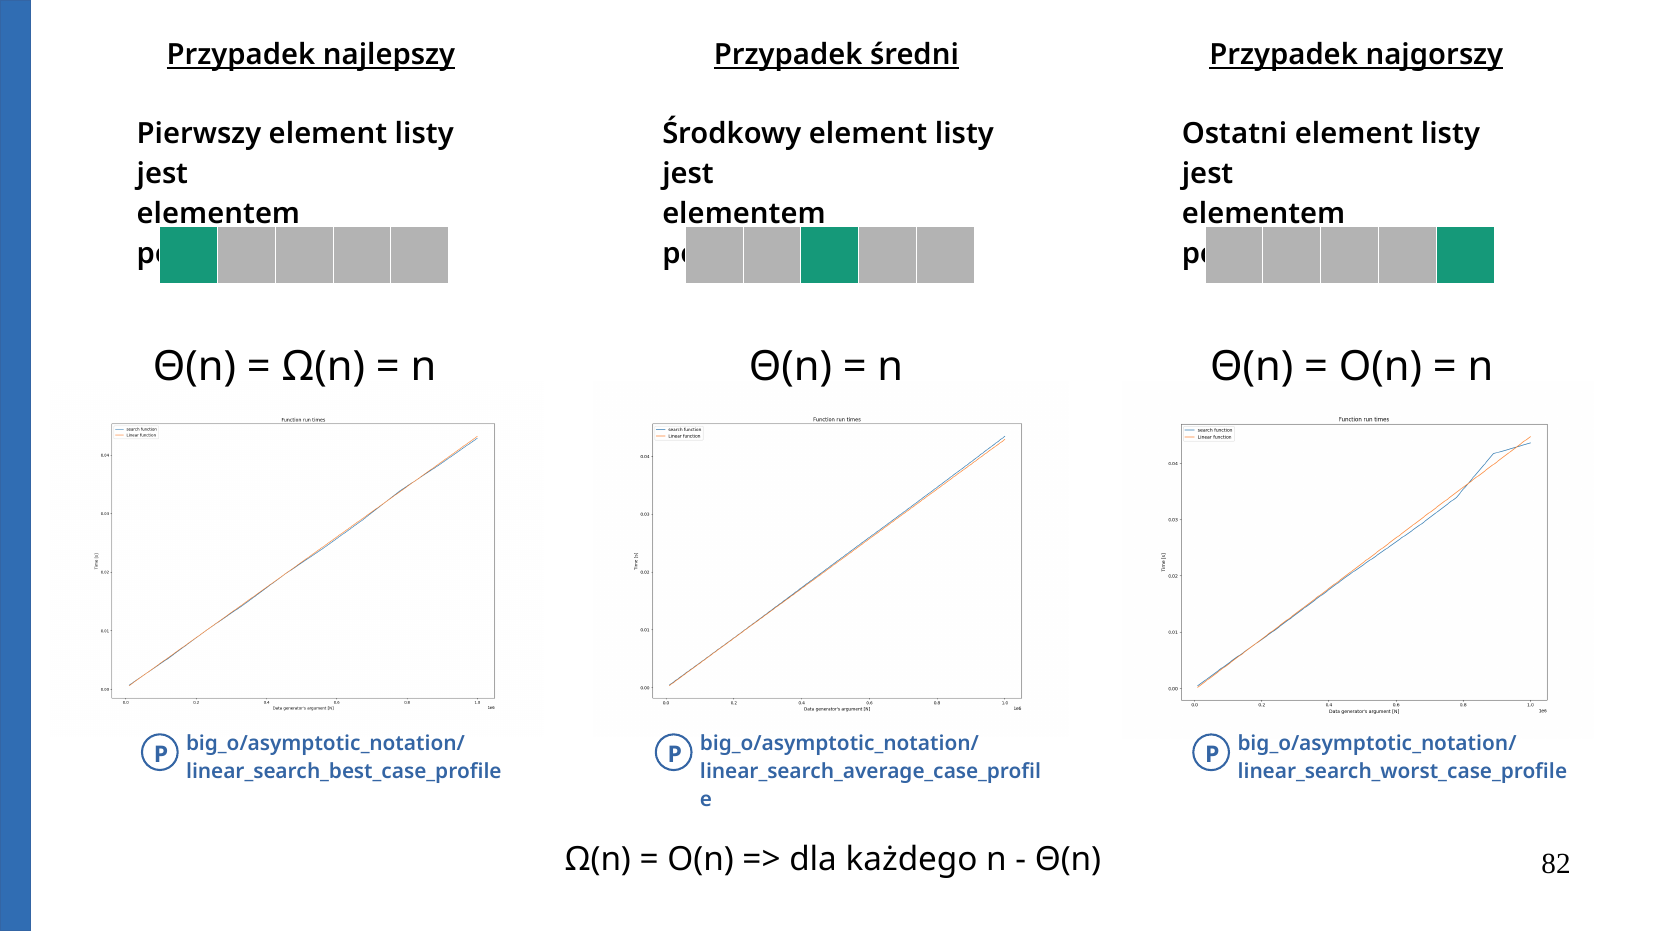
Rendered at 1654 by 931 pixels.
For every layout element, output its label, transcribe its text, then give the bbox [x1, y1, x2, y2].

picture [50, 381, 544, 737]
text_box [0, 0, 31, 931]
table_header [1437, 227, 1494, 283]
table_header [686, 227, 743, 283]
table_header [218, 227, 275, 283]
text_box P [654, 730, 683, 777]
table_header [744, 227, 800, 283]
table_header [391, 227, 448, 283]
text_box P [1191, 730, 1220, 777]
table_header [334, 227, 390, 283]
table_header [276, 227, 333, 283]
table_header [1321, 227, 1378, 283]
table_header [1206, 227, 1262, 283]
table_header [1263, 227, 1320, 283]
text_box big_o/asymptotic_notation/linear_search_worst_case_profile [1222, 720, 1605, 788]
text_box Przypadek średni Środkowy element listy jest elementem poszukiwanym. [647, 25, 1026, 188]
table_header [801, 227, 858, 283]
text_box big_o/asymptotic_notation/linear_search_best_case_profile [171, 720, 554, 788]
table_header [1379, 227, 1436, 283]
table_header [859, 227, 916, 283]
text_box big_o/asymptotic_notation/linear_search_average_case_profile [685, 720, 1068, 788]
text_box Przypadek najgorszy Ostatni element listy jest elementem poszukiwanym. [1167, 25, 1546, 188]
picture [593, 381, 1069, 737]
text_box Θ(n) = n [636, 328, 1027, 397]
text_box Przypadek najlepszy Pierwszy element listy jest elementem poszukiwanym. [121, 25, 501, 188]
text_box Θ(n) = O(n) = n [1162, 328, 1553, 397]
picture [1122, 381, 1594, 739]
text_box P [140, 730, 169, 777]
text_box Θ(n) = Ω(n) = n [105, 328, 495, 397]
table_header [160, 227, 217, 283]
text_box Ω(n) = O(n) => dla każdego n - Θ(n) [512, 818, 1165, 886]
table_header [917, 227, 974, 283]
